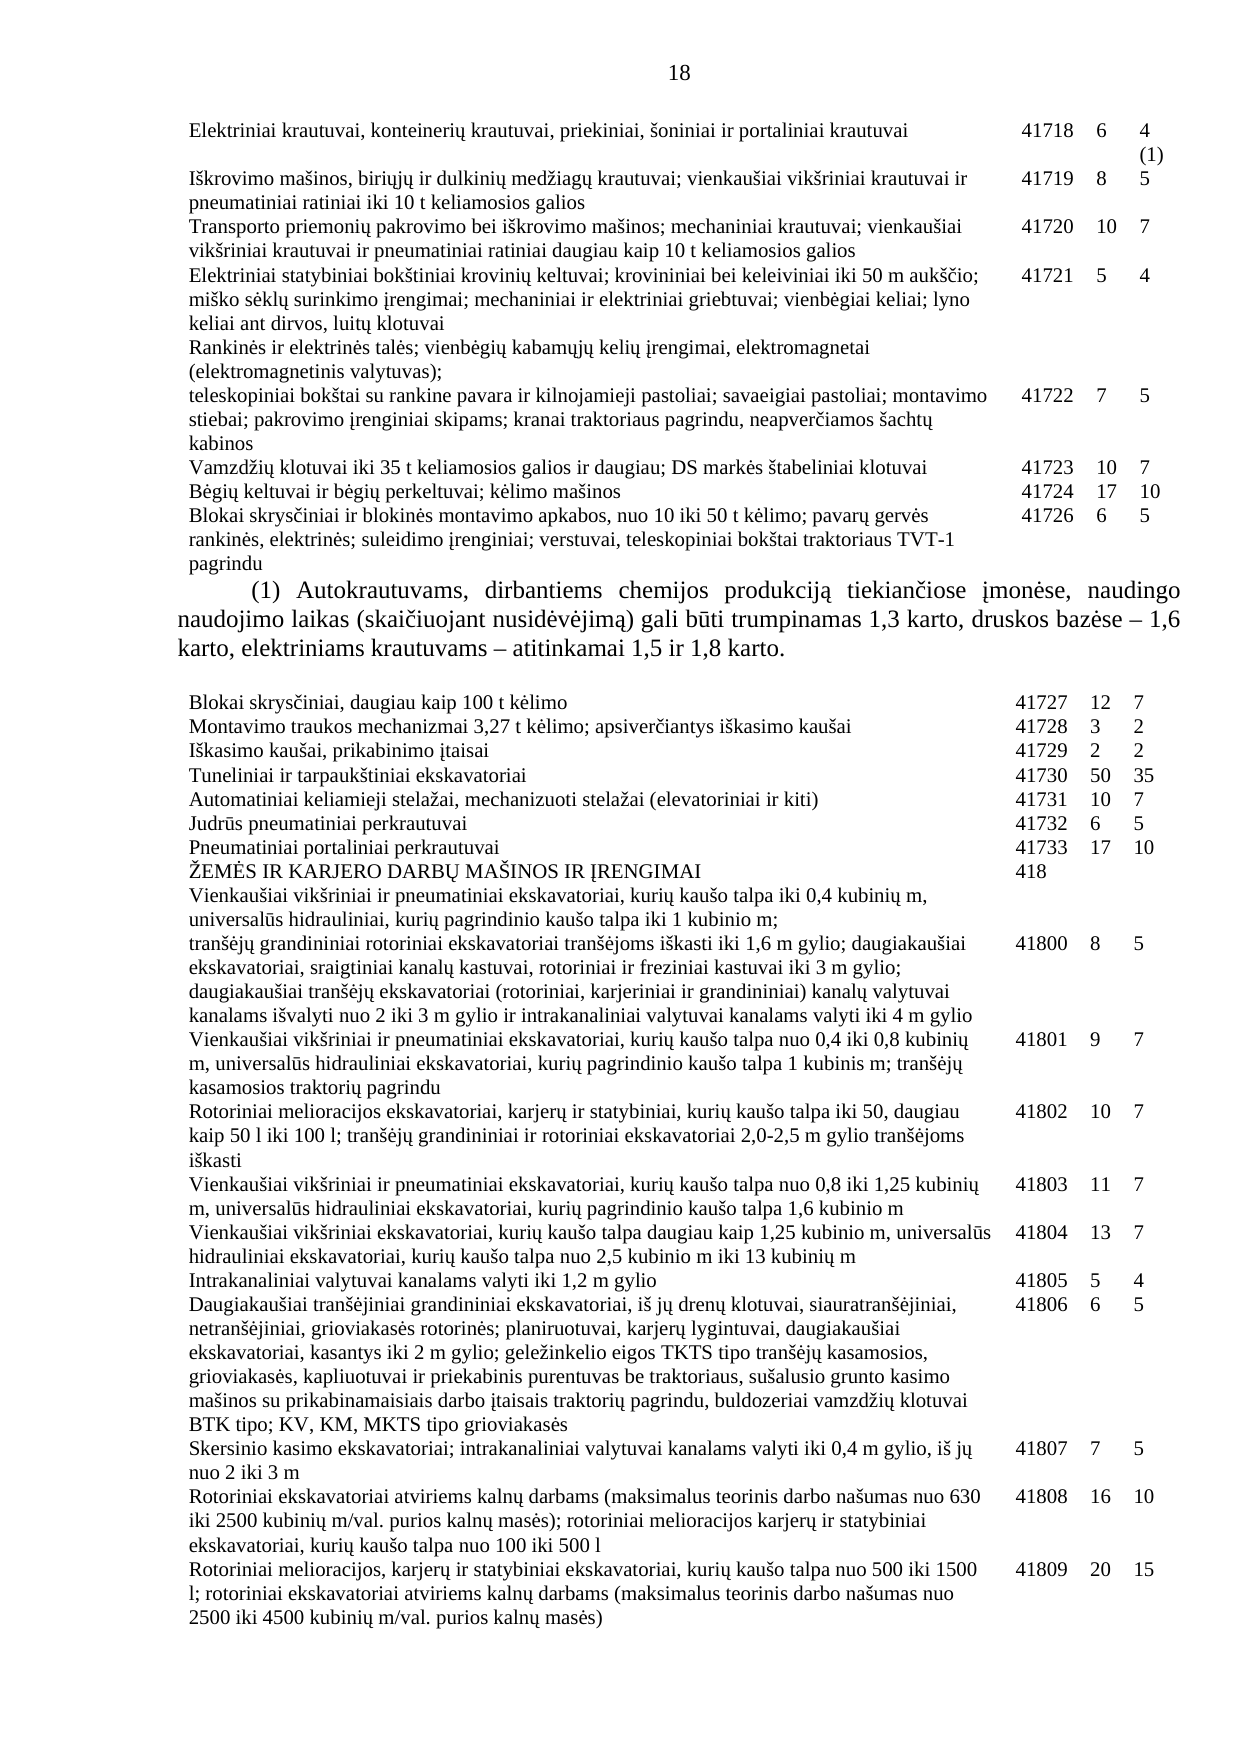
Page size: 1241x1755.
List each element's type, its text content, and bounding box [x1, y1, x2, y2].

table_cell 41804 [1004, 1220, 1079, 1268]
table_cell 7 [1079, 1436, 1122, 1484]
table_cell 17 [1085, 479, 1128, 503]
table_cell 17 [1079, 835, 1122, 859]
table_cell 10 [1122, 835, 1181, 859]
table_cell 35 [1122, 763, 1181, 787]
table_cell Bėgių keltuvai ir bėgių perkeltuvai; kėlimo mašinos [177, 479, 1010, 503]
table_cell 7 [1128, 455, 1181, 479]
table_cell 10 [1085, 214, 1128, 262]
table_cell 11 [1079, 1172, 1122, 1220]
table_cell 2 [1122, 714, 1181, 738]
table_cell 7 [1122, 1099, 1181, 1172]
table_cell Iškasimo kaušai, prikabinimo įtaisai [177, 739, 1004, 762]
table_cell Vienkaušiai vikšriniai ir pneumatiniai ekskavatoriai, kurių kaušo talpa iki 0,4 kubinių m, universalūs hidrauliniai, kurių pagrindinio kaušo talpa iki 1 kubinio m; [177, 883, 1004, 931]
table_cell 41807 [1004, 1436, 1079, 1484]
table_cell Transporto priemonių pakrovimo bei iškrovimo mašinos; mechaniniai krautuvai; vienkaušiai vikšriniai krautuvai ir pneumatiniai ratiniai daugiau kaip 10 t keliamosios galios [177, 214, 1010, 262]
table_cell 41721 [1010, 263, 1085, 335]
table_header 41718 [1010, 118, 1085, 166]
table_cell 7 [1128, 214, 1181, 262]
table_cell Blokai skrysčiniai ir blokinės montavimo apkabos, nuo 10 iki 50 t kėlimo; pavarų gervės rankinės, elektrinės; suleidimo įrenginiai; verstuvai, teleskopiniai bokštai traktoriaus TVT-1 pagrindu [177, 503, 1010, 575]
table_cell 41732 [1004, 811, 1079, 835]
table_cell [1128, 335, 1181, 383]
table_cell Daugiakaušiai tranšėjiniai grandininiai ekskavatoriai, iš jų drenų klotuvai, siauratranšėjiniai, netranšėjiniai, grioviakasės rotorinės; planiruotuvai, karjerų lygintuvai, daugiakaušiai ekskavatoriai, kasantys iki 2 m gylio; geležinkelio eigos TKTS tipo tranšėjų kasamosios, grioviakasės, kapliuotuvai ir priekabinis purentuvas be traktoriaus, sušalusio grunto kasimo mašinos su prikabinamaisiais darbo įtaisais traktorių pagrindu, buldozeriai vamzdžių klotuvai BTK tipo; KV, KM, MKTS tipo grioviakasės [177, 1292, 1004, 1436]
table_header 6 [1085, 118, 1128, 166]
table_cell Montavimo traukos mechanizmai 3,27 t kėlimo; apsiverčiantys iškasimo kaušai [177, 714, 1004, 738]
table_header Blokai skrysčiniai, daugiau kaip 100 t kėlimo [177, 690, 1004, 714]
table_cell ŽEMĖS IR KARJERO DARBŲ MAŠINOS IR ĮRENGIMAI [177, 859, 1004, 883]
table_cell Skersinio kasimo ekskavatoriai; intrakanaliniai valytuvai kanalams valyti iki 0,4 m gylio, iš jų nuo 2 iki 3 m [177, 1436, 1004, 1484]
table_cell 10 [1122, 1484, 1181, 1557]
table_cell 41724 [1010, 479, 1085, 503]
table_header 4 (1) [1128, 118, 1181, 166]
table_cell [1079, 883, 1122, 931]
table_cell 5 [1128, 383, 1181, 455]
table_cell Automatiniai keliamieji stelažai, mechanizuoti stelažai (elevatoriniai ir kiti) [177, 787, 1004, 811]
table_cell 41719 [1010, 166, 1085, 214]
table_cell Intrakanaliniai valytuvai kanalams valyti iki 1,2 m gylio [177, 1268, 1004, 1292]
table_cell 41803 [1004, 1172, 1079, 1220]
table_cell 3 [1079, 714, 1122, 738]
table_cell 5 [1122, 931, 1181, 1027]
table_cell 2 [1122, 739, 1181, 762]
table_cell 4 [1122, 1268, 1181, 1292]
table_cell 7 [1122, 1027, 1181, 1099]
table_cell [1079, 859, 1122, 883]
table_cell Vienkaušiai vikšriniai ir pneumatiniai ekskavatoriai, kurių kaušo talpa nuo 0,4 iki 0,8 kubinių m, universalūs hidrauliniai ekskavatoriai, kurių pagrindinio kaušo talpa 1 kubinis m; tranšėjų kasamosios traktorių pagrindu [177, 1027, 1004, 1099]
table_cell 6 [1085, 503, 1128, 575]
table_cell 41805 [1004, 1268, 1079, 1292]
table_cell 5 [1122, 1292, 1181, 1436]
table_cell 6 [1079, 1292, 1122, 1436]
table_cell 7 [1122, 1172, 1181, 1220]
table_cell 41801 [1004, 1027, 1079, 1099]
table_cell 41800 [1004, 931, 1079, 1027]
table_cell 41720 [1010, 214, 1085, 262]
table_cell 41723 [1010, 455, 1085, 479]
table_cell [1085, 335, 1128, 383]
table_cell 41729 [1004, 739, 1079, 762]
table_cell 41806 [1004, 1292, 1079, 1436]
table_cell 15 [1122, 1557, 1181, 1629]
table_cell 20 [1079, 1557, 1122, 1629]
table_header 12 [1079, 690, 1122, 714]
table_cell 5 [1122, 811, 1181, 835]
table_cell 10 [1085, 455, 1128, 479]
table_cell 41722 [1010, 383, 1085, 455]
table_cell 418 [1004, 859, 1079, 883]
table_cell 10 [1079, 787, 1122, 811]
table_cell 8 [1085, 166, 1128, 214]
table_header 7 [1122, 690, 1181, 714]
table_cell Elektriniai statybiniai bokštiniai krovinių keltuvai; krovininiai bei keleiviniai iki 50 m aukščio; miško sėklų surinkimo įrengimai; mechaniniai ir elektriniai griebtuvai; vienbėgiai keliai; lyno keliai ant dirvos, luitų klotuvai [177, 263, 1010, 335]
table_cell 6 [1079, 811, 1122, 835]
table_cell 13 [1079, 1220, 1122, 1268]
table_cell 41808 [1004, 1484, 1079, 1557]
table_cell [1010, 335, 1085, 383]
table_cell Rotoriniai melioracijos ekskavatoriai, karjerų ir statybiniai, kurių kaušo talpa iki 50, daugiau kaip 50 l iki 100 l; tranšėjų grandininiai ir rotoriniai ekskavatoriai 2,0-2,5 m gylio tranšėjoms iškasti [177, 1099, 1004, 1172]
table_cell 5 [1122, 1436, 1181, 1484]
table_cell Vienkaušiai vikšriniai ir pneumatiniai ekskavatoriai, kurių kaušo talpa nuo 0,8 iki 1,25 kubinių m, universalūs hidrauliniai ekskavatoriai, kurių pagrindinio kaušo talpa 1,6 kubinio m [177, 1172, 1004, 1220]
table_cell Judrūs pneumatiniai perkrautuvai [177, 811, 1004, 835]
table_cell 41733 [1004, 835, 1079, 859]
table_cell 41731 [1004, 787, 1079, 811]
table_cell 41730 [1004, 763, 1079, 787]
table_cell Tuneliniai ir tarpaukštiniai ekskavatoriai [177, 763, 1004, 787]
table_cell 7 [1122, 1220, 1181, 1268]
table_cell [1122, 883, 1181, 931]
table_cell Vamzdžių klotuvai iki 35 t keliamosios galios ir daugiau; DS markės štabeliniai klotuvai [177, 455, 1010, 479]
table_cell 5 [1128, 503, 1181, 575]
table_cell 9 [1079, 1027, 1122, 1099]
table_cell Pneumatiniai portaliniai perkrautuvai [177, 835, 1004, 859]
table_cell Vienkaušiai vikšriniai ekskavatoriai, kurių kaušo talpa daugiau kaip 1,25 kubinio m, universalūs hidrauliniai ekskavatoriai, kurių kaušo talpa nuo 2,5 kubinio m iki 13 kubinių m [177, 1220, 1004, 1268]
table_cell 5 [1085, 263, 1128, 335]
table_cell 41802 [1004, 1099, 1079, 1172]
table_cell 5 [1128, 166, 1181, 214]
table_cell 41809 [1004, 1557, 1079, 1629]
table_cell Rotoriniai ekskavatoriai atviriems kalnų darbams (maksimalus teorinis darbo našumas nuo 630 iki 2500 kubinių m/val. purios kalnų masės); rotoriniai melioracijos karjerų ir statybiniai ekskavatoriai, kurių kaušo talpa nuo 100 iki 500 l [177, 1484, 1004, 1557]
table_cell 16 [1079, 1484, 1122, 1557]
table_cell 41728 [1004, 714, 1079, 738]
table_header 41727 [1004, 690, 1079, 714]
table_cell 8 [1079, 931, 1122, 1027]
table_cell 10 [1079, 1099, 1122, 1172]
table_cell 2 [1079, 739, 1122, 762]
table_cell [1004, 883, 1079, 931]
table_cell 7 [1122, 787, 1181, 811]
table_cell Rotoriniai melioracijos, karjerų ir statybiniai ekskavatoriai, kurių kaušo talpa nuo 500 iki 1500 l; rotoriniai ekskavatoriai atviriems kalnų darbams (maksimalus teorinis darbo našumas nuo 2500 iki 4500 kubinių m/val. purios kalnų masės) [177, 1557, 1004, 1629]
table_cell teleskopiniai bokštai su rankine pavara ir kilnojamieji pastoliai; savaeigiai pastoliai; montavimo stiebai; pakrovimo įrenginiai skipams; kranai traktoriaus pagrindu, neapverčiamos šachtų kabinos [177, 383, 1010, 455]
table_cell 41726 [1010, 503, 1085, 575]
table_cell [1122, 859, 1181, 883]
table_cell Iškrovimo mašinos, biriųjų ir dulkinių medžiagų krautuvai; vienkaušiai vikšriniai krautuvai ir pneumatiniai ratiniai iki 10 t keliamosios galios [177, 166, 1010, 214]
table_cell 10 [1128, 479, 1181, 503]
table_header Elektriniai krautuvai, konteinerių krautuvai, priekiniai, šoniniai ir portaliniai krautuvai [177, 118, 1010, 166]
table_cell 4 [1128, 263, 1181, 335]
table_cell Rankinės ir elektrinės talės; vienbėgių kabamųjų kelių įrengimai, elektromagnetai (elektromagnetinis valytuvas); [177, 335, 1010, 383]
table_cell tranšėjų grandininiai rotoriniai ekskavatoriai tranšėjoms iškasti iki 1,6 m gylio; daugiakaušiai ekskavatoriai, sraigtiniai kanalų kastuvai, rotoriniai ir freziniai kastuvai iki 3 m gylio; daugiakaušiai tranšėjų ekskavatoriai (rotoriniai, karjeriniai ir grandininiai) kanalų valytuvai kanalams išvalyti nuo 2 iki 3 m gylio ir intrakanaliniai valytuvai kanalams valyti iki 4 m gylio [177, 931, 1004, 1027]
text (1) Autokrautuvams, dirbantiems chemijos produkciją tiekiančiose įmonėse, naudingo naudojimo laikas (skaičiuojant nusidėvėjimą) gali būti trumpinamas 1,3 karto, druskos bazėse – 1,6 karto, elektriniams krautuvams – atitinkamai 1,5 ir 1,8 karto. [177, 575, 1181, 662]
table_cell 7 [1085, 383, 1128, 455]
table_cell 50 [1079, 763, 1122, 787]
table_cell 5 [1079, 1268, 1122, 1292]
